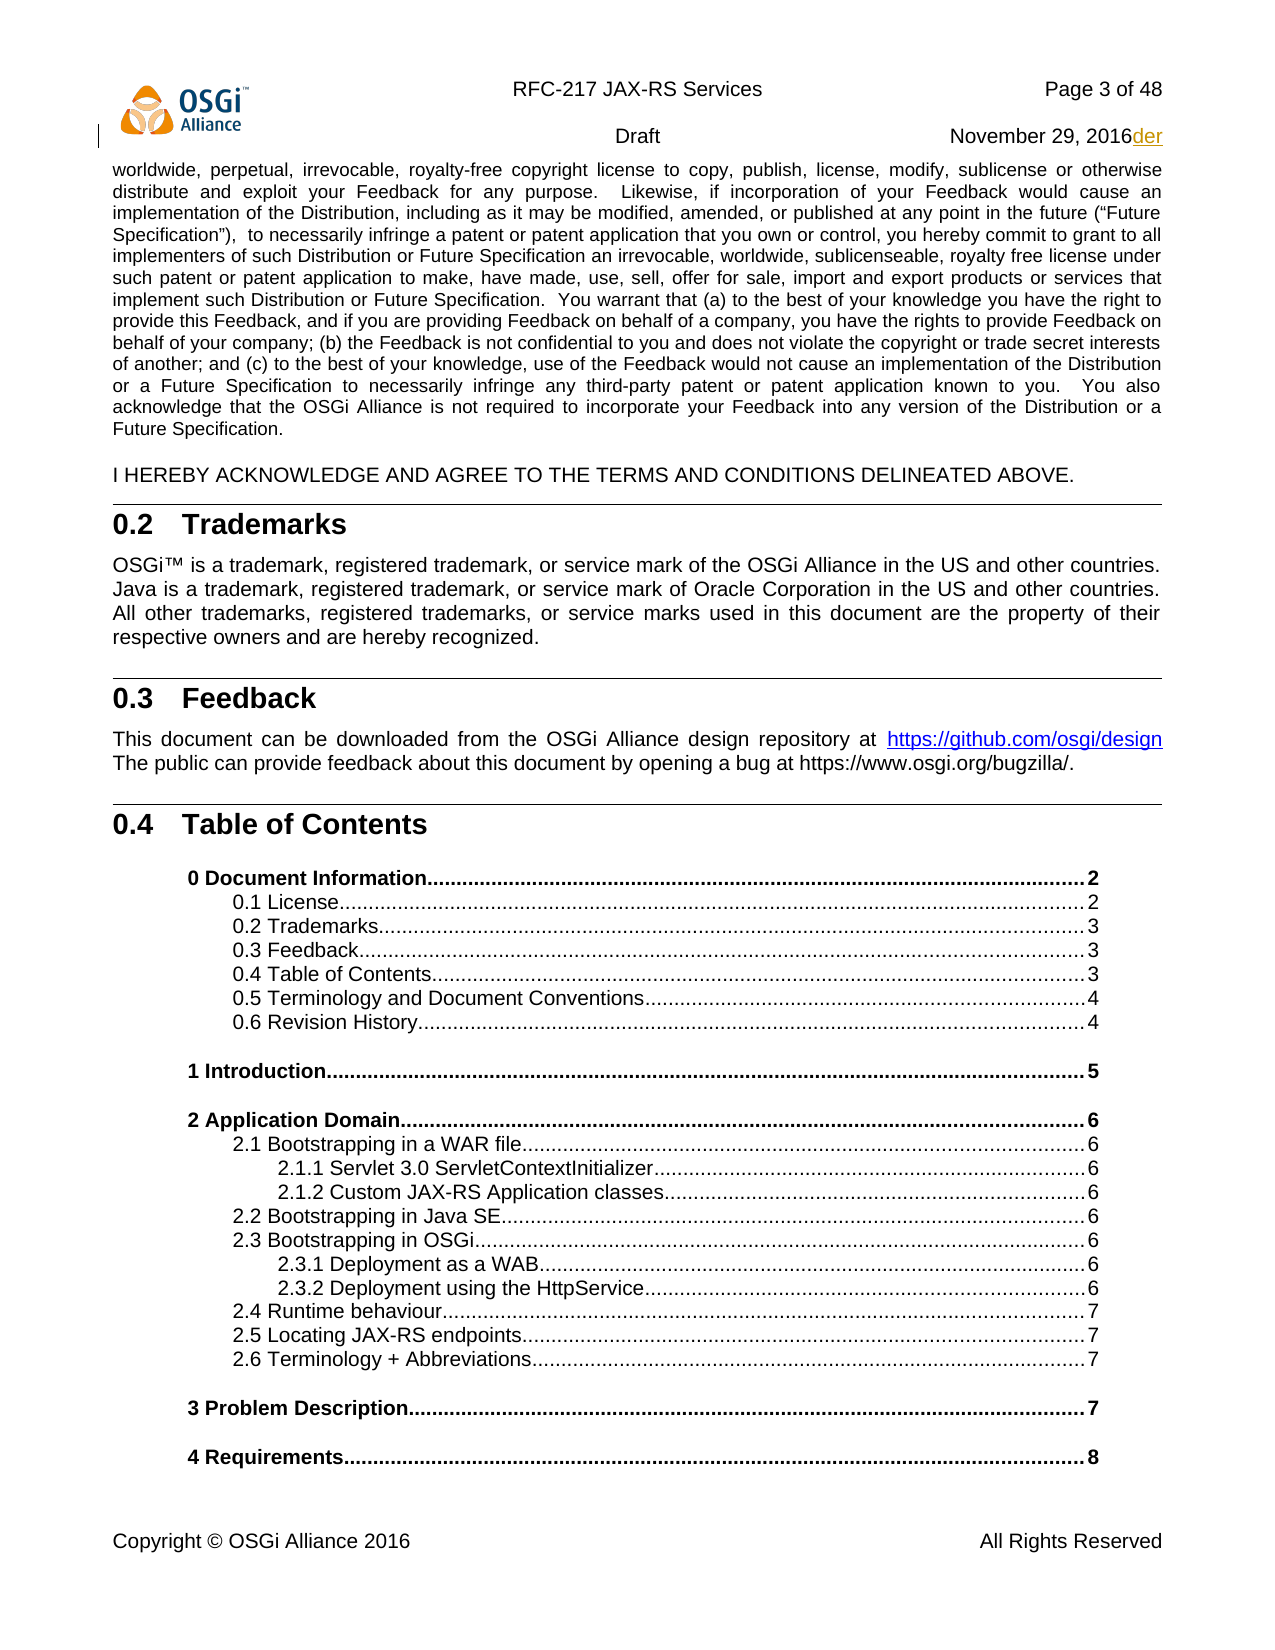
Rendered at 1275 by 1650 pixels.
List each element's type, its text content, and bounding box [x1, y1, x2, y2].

text 2.6 Terminology + Abbreviations 7 [232, 1347, 1162, 1371]
text 2.3 Bootstrapping in OSGi 6 [232, 1227, 1162, 1251]
text worldwide, perpetual, irrevocable, royalty-free copyright license to copy, publish, license, modify, sublicense or otherwise distribute and exploit your Feedback for any purpose. Likewise, if incorporation of your Feedback would cause an implementation of the Distribution, including as it may be modified, amended, or published at any point in the future (“Future Specification”), to necessarily infringe a patent or patent application that you own or control, you hereby commit to grant to all implementers of such Distribution or Future Specification an irrevocable, worldwide, sublicenseable, royalty free license under such patent or patent application to make, have made, use, sell, offer for sale, import and export products or services that implement such Distribution or Future Specification. You warrant that (a) to the best of your knowledge you have the right to provide this Feedback, and if you are providing Feedback on behalf of a company, you have the rights to provide Feedback on behalf of your company; (b) the Feedback is not confidential to you and does not violate the copyright or trade secret interests of another; and (c) to the best of your knowledge, use of the Feedback would not cause an implementation of the Distribution or a Future Specification to necessarily infringe any third-party patent or patent application known to you. You also acknowledge that the OSGi Alliance is not required to incorporate your Feedback into any version of the Distribution or a Future Specification. [112, 159, 1162, 439]
text 2.3.2 Deployment using the HttpService 6 [277, 1275, 1162, 1299]
text 4 Requirements 8 [187, 1445, 1162, 1469]
text 0.1 License 2 [232, 890, 1162, 914]
text 2.3.1 Deployment as a WAB 6 [277, 1251, 1162, 1275]
text 2.5 Locating JAX-RS endpoints 7 [232, 1323, 1162, 1347]
picture [113, 78, 257, 142]
text OSGi™ is a trademark, registered trademark, or service mark of the OSGi Alliance in the US and other countries. Java is a trademark, registered trademark, or service mark of Oracle Corporation in the US and other countries. All other trademarks, registered trademarks, or service marks used in this document are the property of their respective owners and are hereby recognized. [112, 553, 1162, 649]
text 0.6 Revision History 4 [232, 1010, 1162, 1034]
text 2.1.2 Custom JAX-RS Application classes 6 [277, 1179, 1162, 1203]
text 2.2 Bootstrapping in Java SE 6 [232, 1203, 1162, 1227]
text 2.1.1 Servlet 3.0 ServletContextInitializer 6 [277, 1156, 1162, 1179]
text 0 Document Information 2 [187, 866, 1162, 890]
text 0.5 Terminology and Document Conventions 4 [232, 986, 1162, 1010]
text I HEREBY ACKNOWLEDGE AND AGREE TO THE TERMS AND CONDITIONS DELINEATED ABOVE. [112, 463, 1162, 487]
text 2.1 Bootstrapping in a WAR file 6 [232, 1132, 1162, 1156]
subtitle Trademarks [112, 505, 1162, 541]
text 2 Application Domain 6 [187, 1108, 1162, 1132]
text This document can be downloaded from the OSGi Alliance design repository at https://github.com/osgi/design The public can provide feedback about this document by opening a bug at https://www.osgi.org/bugzilla/. [112, 727, 1162, 775]
text 3 Problem Description 7 [187, 1396, 1162, 1420]
subtitle Table of Contents [112, 805, 1162, 841]
text 0.2 Trademarks 3 [232, 914, 1162, 938]
text 0.3 Feedback 3 [232, 938, 1162, 962]
text 1 Introduction 5 [187, 1059, 1162, 1083]
text 0.4 Table of Contents 3 [232, 962, 1162, 986]
text 2.4 Runtime behaviour 7 [232, 1299, 1162, 1323]
subtitle Feedback [112, 679, 1162, 715]
